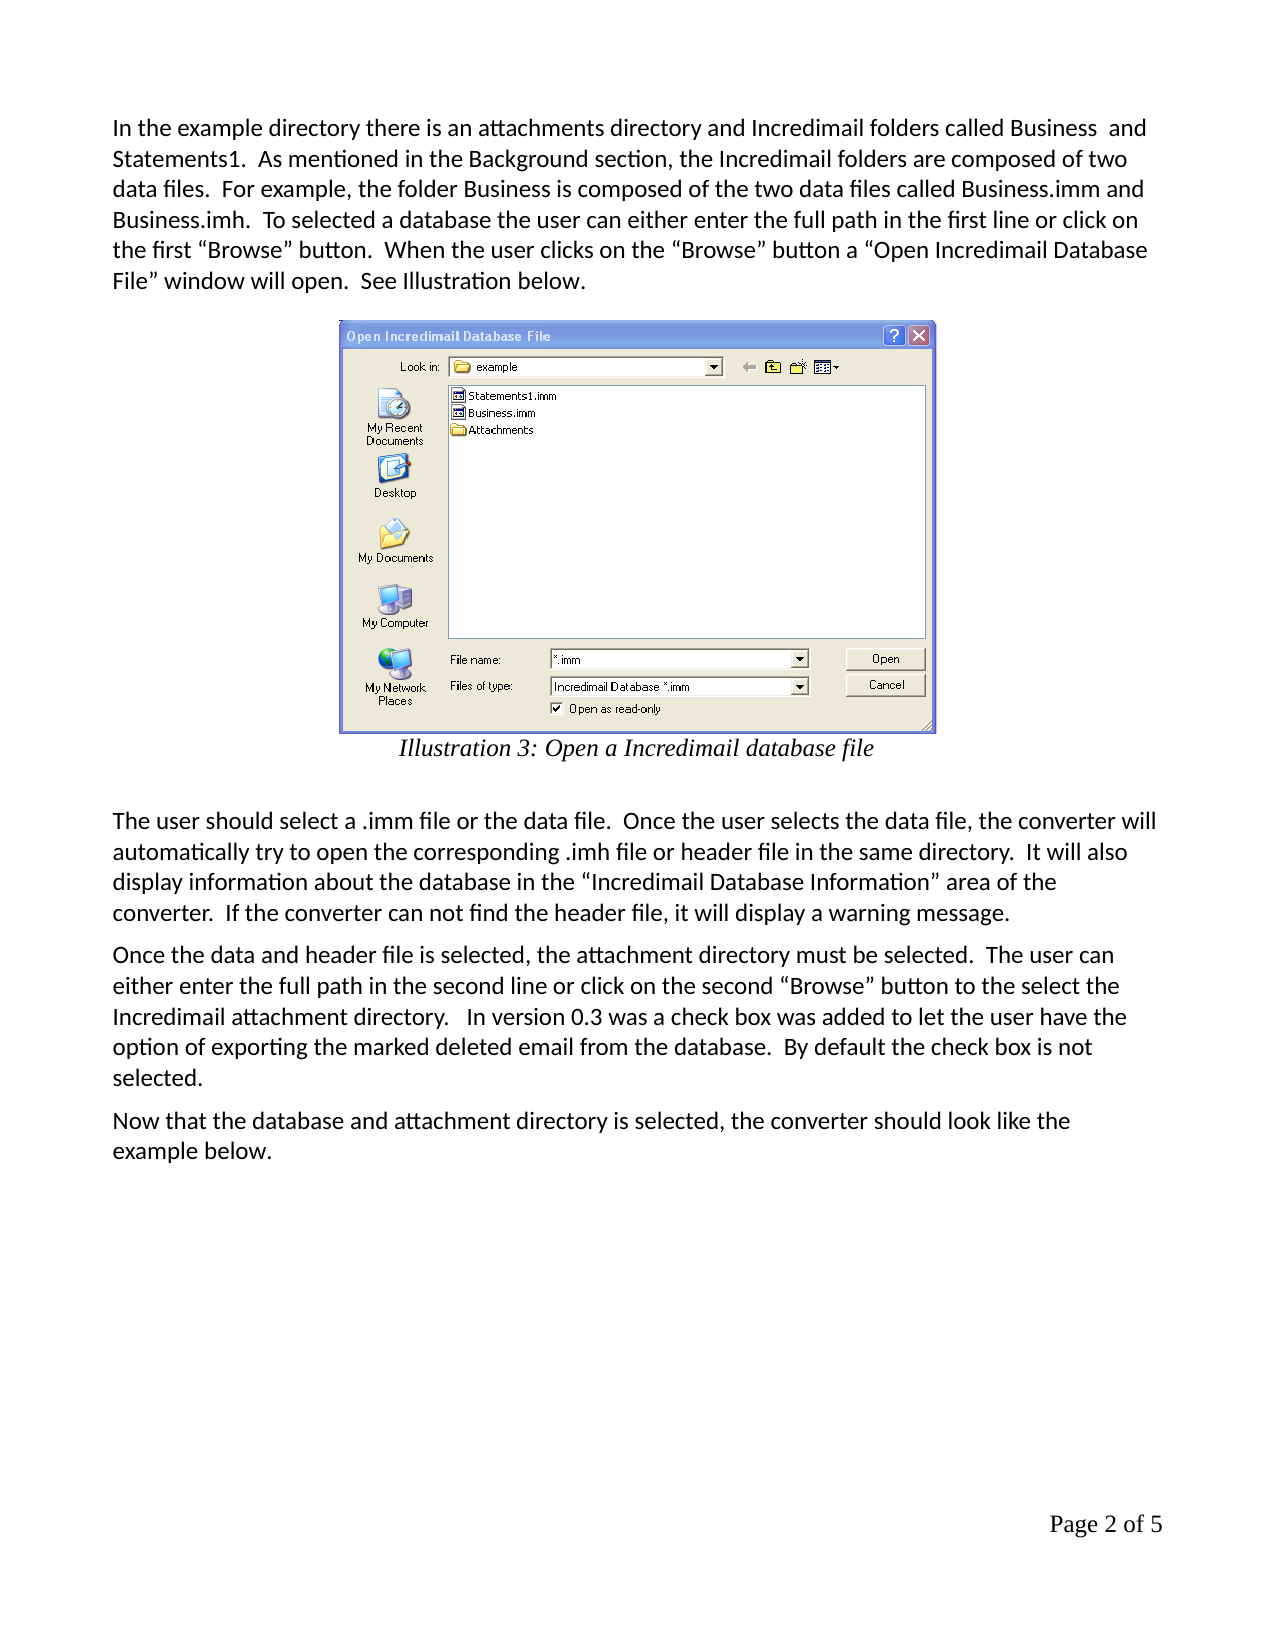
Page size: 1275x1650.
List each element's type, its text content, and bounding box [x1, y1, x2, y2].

text Illustration 3: Open a Incredimail database file [339, 734, 936, 762]
text Now that the database and attachment directory is selected, the converter should look like the example below. [112, 1105, 1162, 1166]
picture [339, 320, 937, 734]
text In the example directory there is an attachments directory and Incredimail folders called Business and Statements1. As mentioned in the Background section, the Incredimail folders are composed of two data files. For example, the folder Business is composed of the two data files called Business.imm and Business.imh. To selected a database the user can either enter the full path in the first line or click on the first “Browse” button. When the user clicks on the “Browse” button a “Open Incredimail Database File” window will open. See Illustration below. [112, 112, 1162, 296]
text Once the data and header file is selected, the attachment directory must be selected. The user can either enter the full path in the second line or click on the second “Browse” button to the select the Incredimail attachment directory. In version 0.3 was a check box was added to let the user have the option of exporting the marked deleted email from the database. By default the check box is not selected. [112, 940, 1162, 1092]
text The user should select a .imm file or the data file. Once the user selects the data file, the converter will automatically try to open the corresponding .imh file or header file in the same directory. It will also display information about the database in the “Incredimail Database Information” area of the converter. If the converter can not find the header file, it will display a warning message. [112, 805, 1162, 927]
